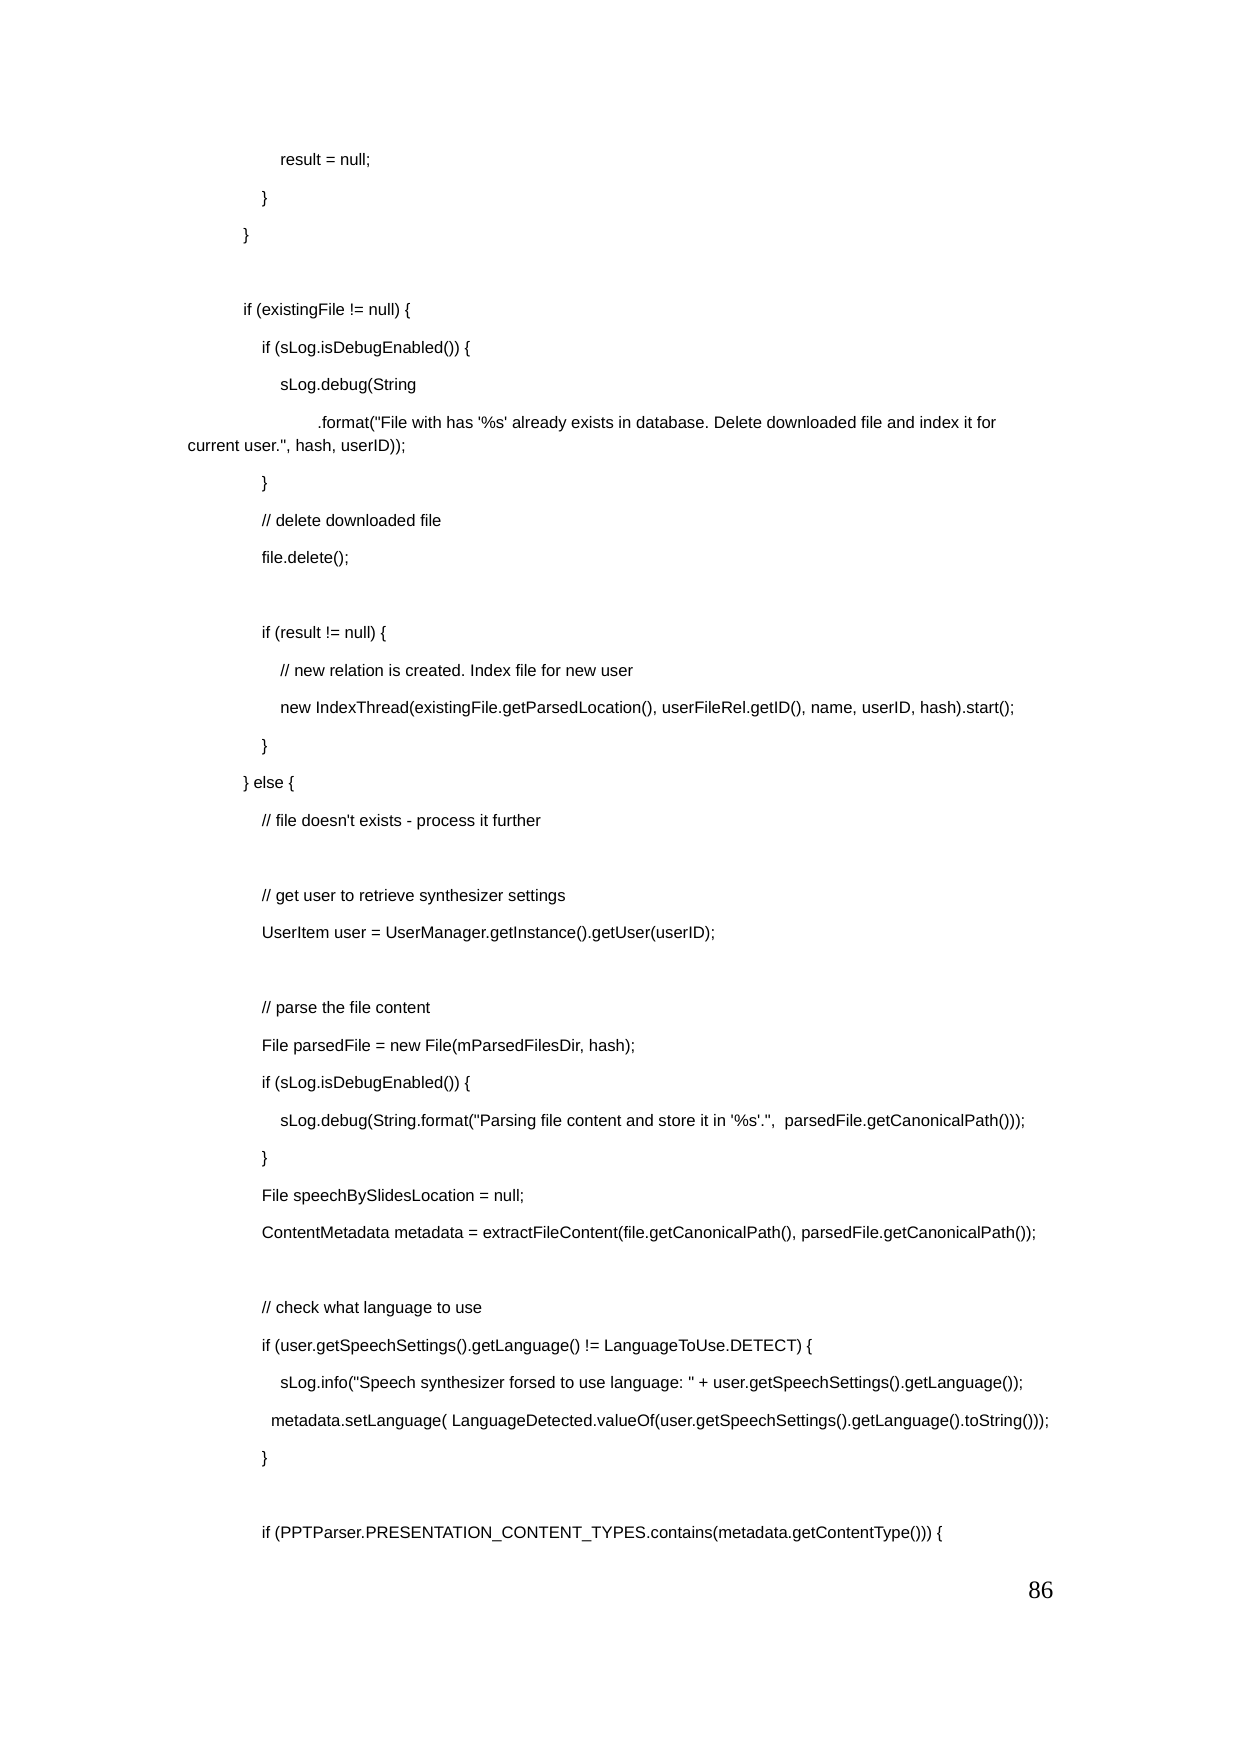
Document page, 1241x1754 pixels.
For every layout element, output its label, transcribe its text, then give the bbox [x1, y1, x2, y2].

text File parsedFile = new File(mParsedFilesDir, hash); [187, 1035, 1053, 1054]
text } [187, 1148, 1053, 1167]
text } else { [187, 773, 1053, 792]
text file.delete(); [187, 548, 1053, 567]
text result = null; [187, 150, 1053, 169]
text if (sLog.isDebugEnabled()) { [187, 1073, 1053, 1092]
text } [187, 473, 1053, 492]
text File speechBySlidesLocation = null; [187, 1185, 1053, 1204]
text UserItem user = UserManager.getInstance().getUser(userID); [187, 923, 1053, 942]
text if (existingFile != null) { [187, 300, 1053, 319]
text if (result != null) { [187, 623, 1053, 642]
text // new relation is created. Index file for new user [187, 660, 1053, 679]
text ContentMetadata metadata = extractFileContent(file.getCanonicalPath(), parsedFile.getCanonicalPath()); [187, 1223, 1053, 1242]
text } [187, 1448, 1053, 1467]
text // delete downloaded file [187, 510, 1053, 529]
text // parse the file content [187, 998, 1053, 1017]
text sLog.debug(String [187, 375, 1053, 394]
text if (sLog.isDebugEnabled()) { [187, 337, 1053, 357]
text .format("File with has '%s' already exists in database. Delete downloaded file and index it for current user.", hash, userID)); [187, 412, 1053, 454]
text if (PPTParser.PRESENTATION_CONTENT_TYPES.contains(metadata.getContentType())) { [187, 1523, 1053, 1542]
text new IndexThread(existingFile.getParsedLocation(), userFileRel.getID(), name, userID, hash).start(); [187, 698, 1053, 717]
text // file doesn't exists - process it further [187, 810, 1053, 829]
text sLog.debug(String.format("Parsing file content and store it in '%s'.", parsedFile.getCanonicalPath())); [187, 1110, 1053, 1129]
text } [187, 187, 1053, 207]
text } [187, 225, 1053, 244]
text // get user to retrieve synthesizer settings [187, 885, 1053, 904]
text } [187, 735, 1053, 754]
text sLog.info("Speech synthesizer forsed to use language: " + user.getSpeechSettings().getLanguage()); [187, 1373, 1053, 1392]
text if (user.getSpeechSettings().getLanguage() != LanguageToUse.DETECT) { [187, 1335, 1053, 1354]
text // check what language to use [187, 1298, 1053, 1317]
text metadata.setLanguage( LanguageDetected.valueOf(user.getSpeechSettings().getLanguage().toString())); [187, 1410, 1053, 1429]
